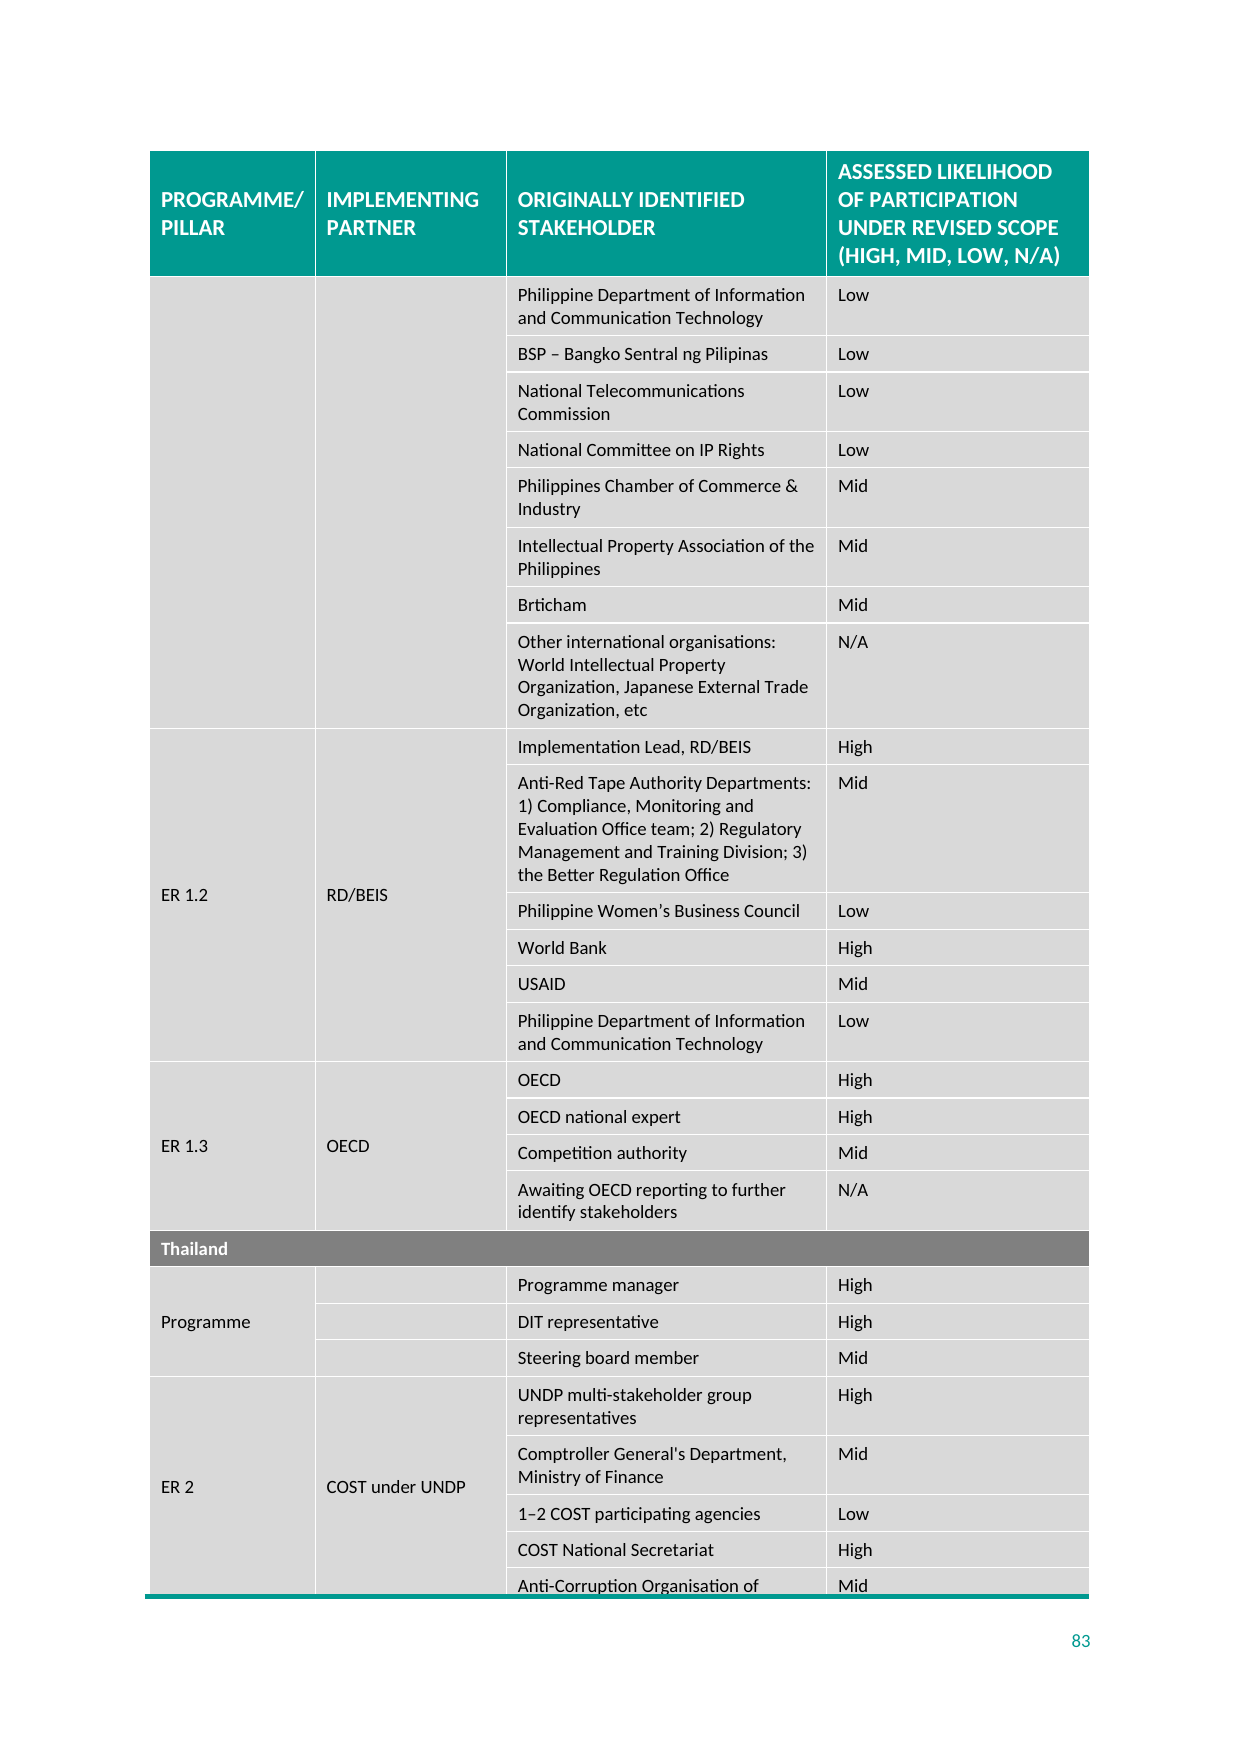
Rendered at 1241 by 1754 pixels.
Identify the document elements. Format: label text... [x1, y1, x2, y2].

table_cell OECD [316, 1062, 506, 1230]
table_cell UNDP multi-stakeholder group representatives [507, 1377, 826, 1435]
table_cell Low [827, 336, 1089, 371]
table_cell National Committee on IP Rights [507, 432, 826, 467]
table_cell High [827, 1099, 1089, 1134]
table_cell Programme manager [507, 1267, 826, 1303]
table_cell ER 1.3 [150, 1062, 315, 1230]
table_cell DIT representative [507, 1304, 826, 1339]
table_cell ER 1.2 [150, 729, 315, 1061]
table_cell Mid [827, 587, 1089, 622]
table_cell High [827, 930, 1089, 965]
table_header ORIGINALLY IDENTIFIED STAKEHOLDER [507, 151, 826, 276]
table_cell Philippine Department of Information and Communication Technology [507, 1003, 826, 1061]
table_cell Implementation Lead, RD/BEIS [507, 729, 826, 764]
table_cell [316, 1267, 506, 1303]
table_cell Philippine Women’s Business Council [507, 893, 826, 929]
table_cell Comptroller General's Department, Ministry of Finance [507, 1436, 826, 1494]
table_cell Brticham [507, 587, 826, 622]
table_cell USAID [507, 966, 826, 1002]
table_header PROGRAMME/ PILLAR [150, 151, 315, 276]
table_cell Low [827, 893, 1089, 929]
table_cell High [827, 1377, 1089, 1435]
table_cell Intellectual Property Association of the Philippines [507, 528, 826, 586]
table_cell Low [827, 1495, 1089, 1531]
table_cell Mid [827, 468, 1089, 527]
table_cell OECD [507, 1062, 826, 1097]
table_cell High [827, 1267, 1089, 1303]
table_cell High [827, 729, 1089, 764]
table_cell Competition authority [507, 1135, 826, 1170]
table_cell Mid [827, 528, 1089, 586]
table_cell [316, 1304, 506, 1339]
table_cell Mid [827, 1340, 1089, 1376]
table_cell BSP – Bangko Sentral ng Pilipinas [507, 336, 826, 371]
table_cell Low [827, 1003, 1089, 1061]
table_cell Mid [827, 1568, 1089, 1594]
table_cell [316, 1340, 506, 1376]
table_cell Low [827, 373, 1089, 431]
table_cell N/A [827, 1171, 1089, 1230]
table_cell Mid [827, 1135, 1089, 1170]
table_cell Anti-Red Tape Authority Departments: 1) Compliance, Monitoring and Evaluation Office team; 2) Regulatory Management and Training Division; 3) the Better Regulation Office [507, 765, 826, 892]
table_cell RD/BEIS [316, 729, 506, 1061]
table_cell [150, 277, 315, 728]
table_cell Anti-Corruption Organisation of [507, 1568, 826, 1594]
table_cell Mid [827, 966, 1089, 1002]
table_cell Programme [150, 1267, 315, 1376]
table_cell OECD national expert [507, 1099, 826, 1134]
table_cell High [827, 1062, 1089, 1097]
table_cell Low [827, 277, 1089, 335]
table_cell World Bank [507, 930, 826, 965]
table_cell High [827, 1532, 1089, 1567]
table_cell COST under UNDP [316, 1377, 506, 1594]
table_cell [316, 277, 506, 728]
table_cell Steering board member [507, 1340, 826, 1376]
table_cell Awaiting OECD reporting to further identify stakeholders [507, 1171, 826, 1230]
table_cell ER 2 [150, 1377, 315, 1594]
table_cell N/A [827, 624, 1089, 728]
table_cell National Telecommunications Commission [507, 373, 826, 431]
table_cell Mid [827, 765, 1089, 892]
table_cell Low [827, 432, 1089, 467]
table_cell High [827, 1304, 1089, 1339]
table_cell Philippines Chamber of Commerce & Industry [507, 468, 826, 527]
table_cell Mid [827, 1436, 1089, 1494]
table_cell COST National Secretariat [507, 1532, 826, 1567]
table_cell Philippine Department of Information and Communication Technology [507, 277, 826, 335]
table_cell Other international organisations: World Intellectual Property Organization, Japanese External Trade Organization, etc [507, 624, 826, 728]
table_cell 1–2 COST participating agencies [507, 1495, 826, 1531]
table_header IMPLEMENTING PARTNER [316, 151, 506, 276]
table_header ASSESSED LIKELIHOOD OF PARTICIPATION UNDER REVISED SCOPE (HIGH, MID, LOW, N/A) [827, 151, 1089, 276]
table_cell Thailand [150, 1231, 1089, 1266]
